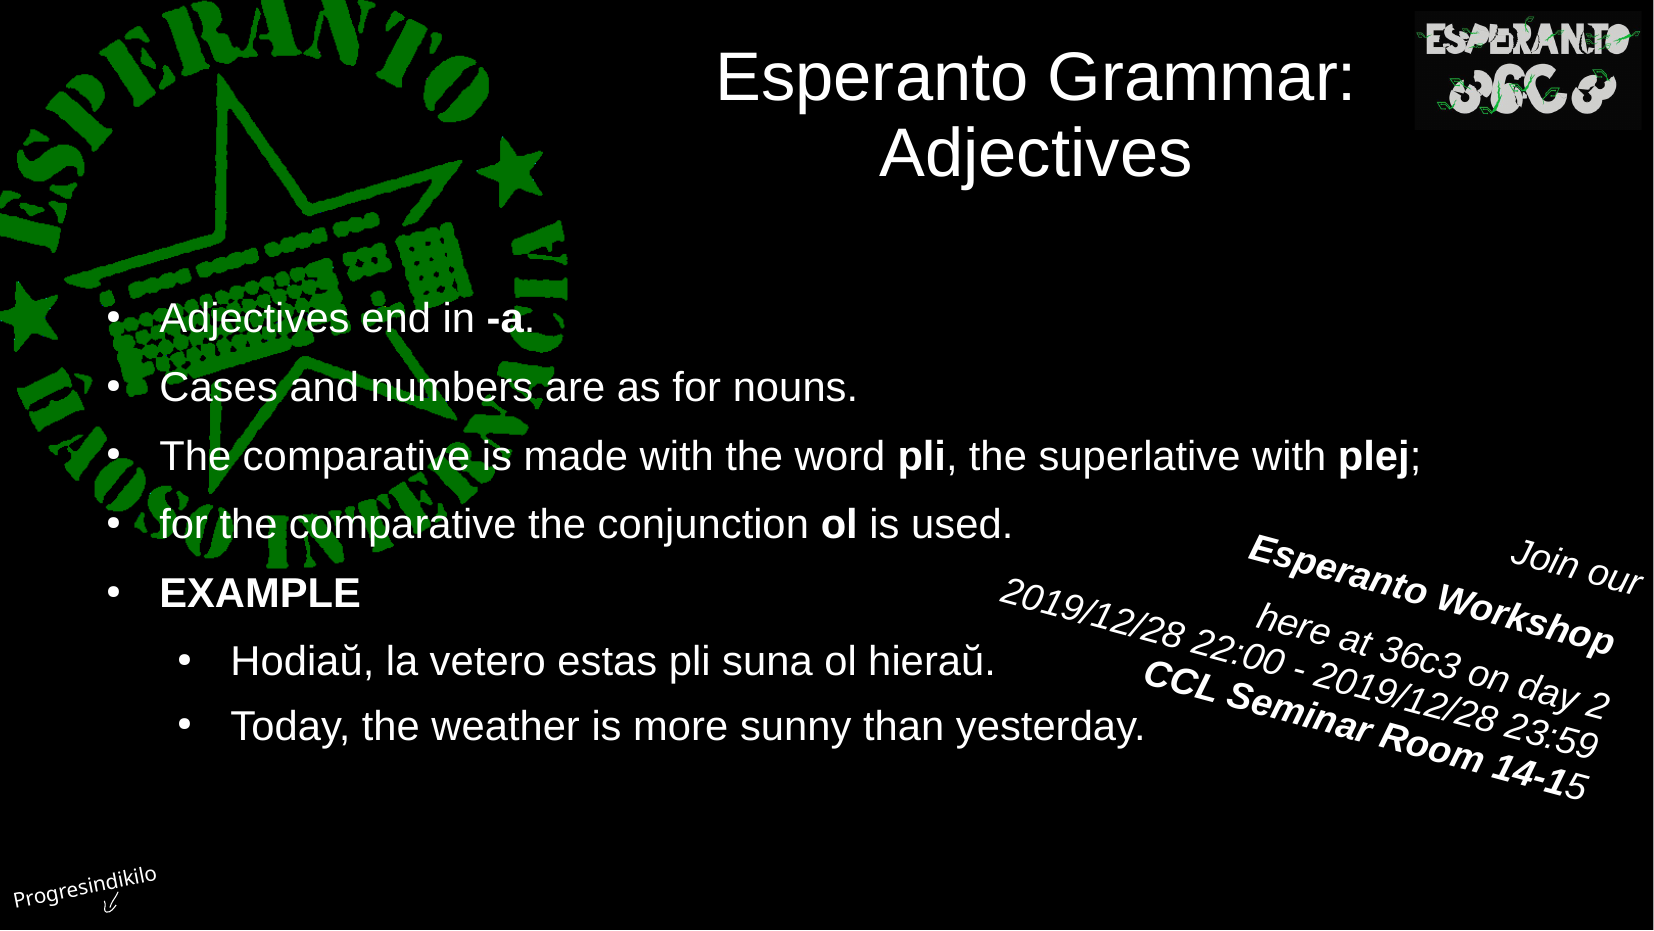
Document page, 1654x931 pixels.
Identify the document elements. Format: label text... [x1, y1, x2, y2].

title Esperanto Grammar: Adjectives [501, 37, 1571, 193]
list Join our Esperanto Workshop here at 36c3 on day 2 2019/12/28 22:00 - 2019/12/28 23:59 CCL Seminar Room 14-15 [878, 380, 1647, 878]
list Adjectives end in -a. Cases and numbers are as for nouns. The comparative is made with the word pli, the superlative with plej; for the comparative the conjunction ol is used. EXAMPLE Hodiaŭ, la vetero estas pli suna ol hieraŭ. Today, the weather is more sunny than yesterday. [88, 295, 1571, 835]
picture [1414, 11, 1642, 130]
picture [0, 0, 591, 591]
